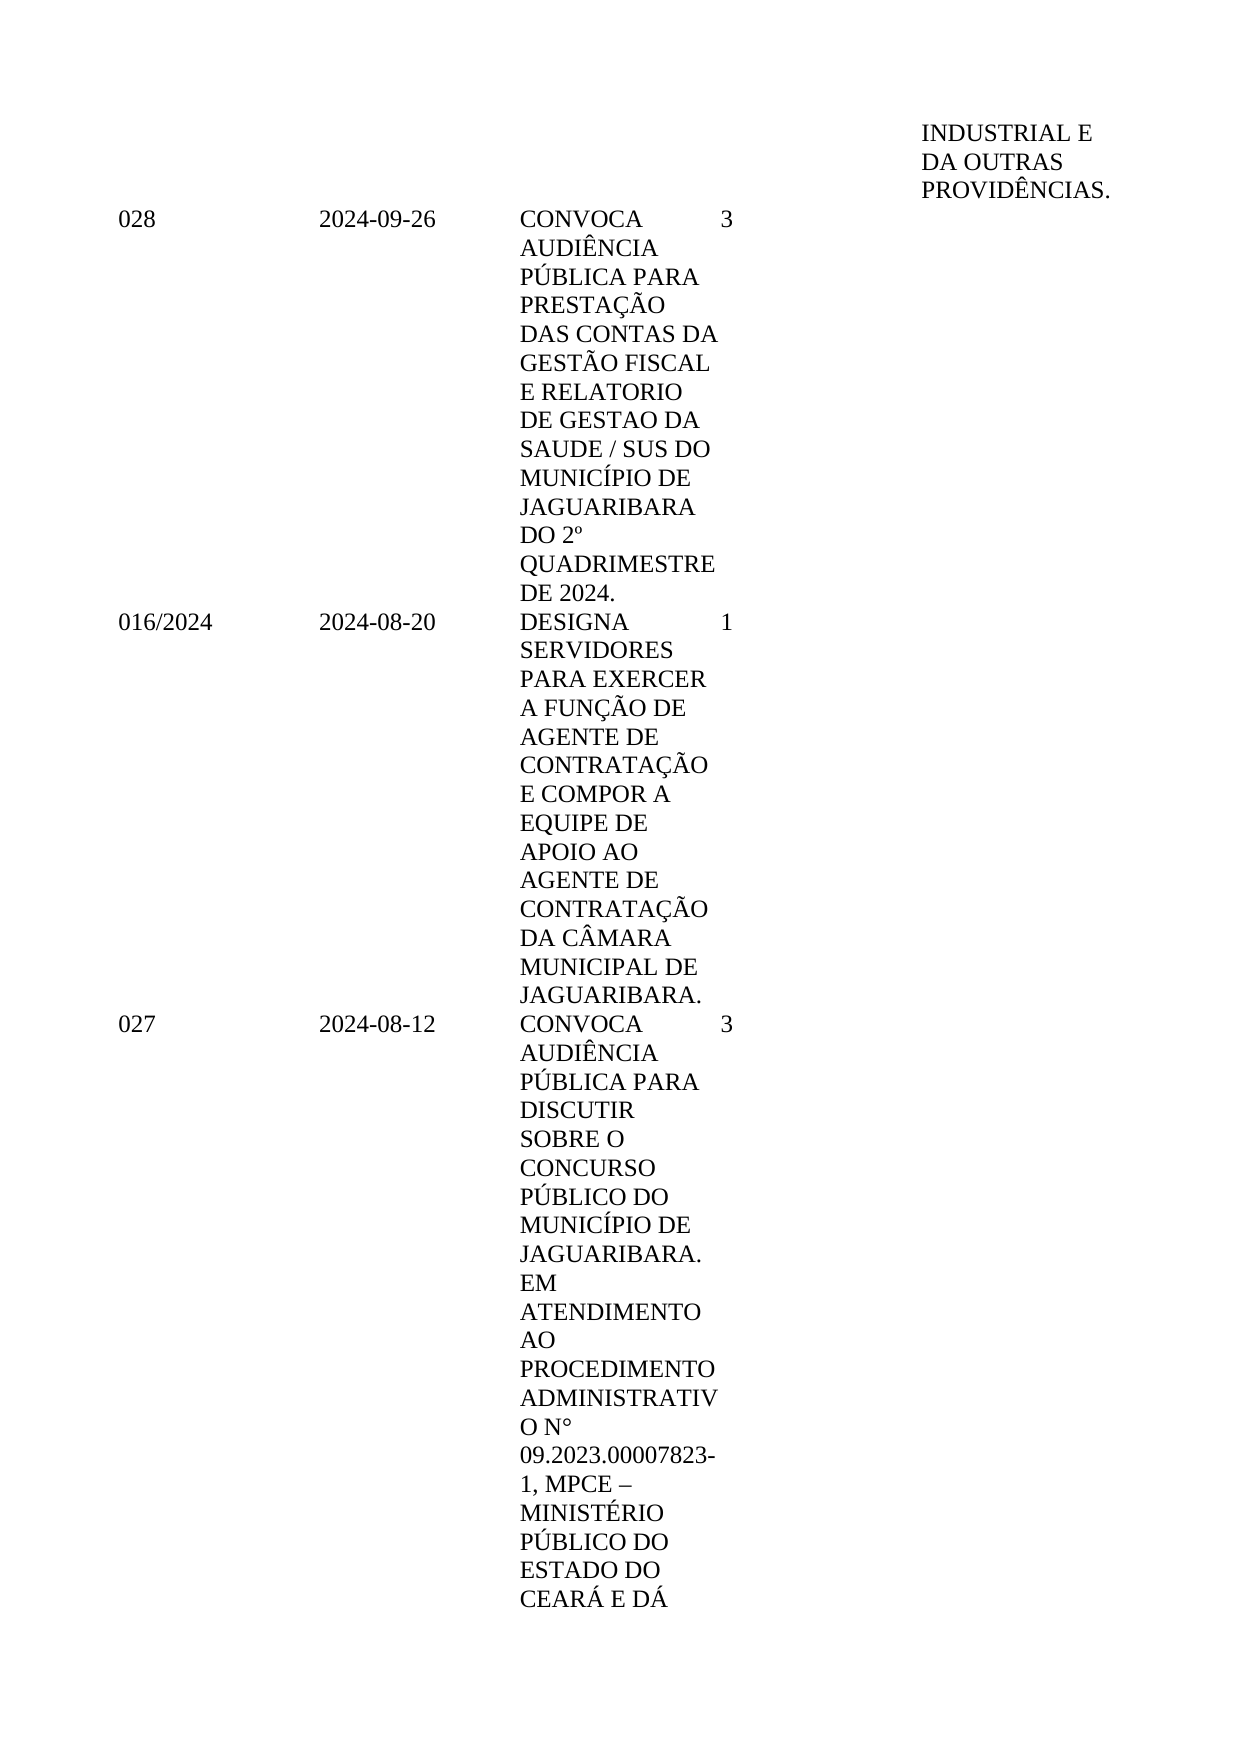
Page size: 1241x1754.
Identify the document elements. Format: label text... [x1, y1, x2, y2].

table_cell [921, 1009, 1122, 1613]
table_cell [118, 118, 319, 204]
table_cell 2024-09-26 [319, 204, 519, 607]
table_cell CONVOCA AUDIÊNCIA PÚBLICA PARA DISCUTIR SOBRE O CONCURSO PÚBLICO DO MUNICÍPIO DE JAGUARIBARA. EM ATENDIMENTO AO PROCEDIMENTO ADMINISTRATIVO N° 09.2023.00007823-1, MPCE – MINISTÉRIO PÚBLICO DO ESTADO DO CEARÁ E DÁ [520, 1009, 720, 1613]
table_cell 016/2024 [118, 607, 319, 1009]
table_cell 027 [118, 1009, 319, 1613]
table_cell 2024-08-12 [319, 1009, 519, 1613]
table_cell 3 [720, 1009, 921, 1613]
table_cell INDUSTRIAL E DA OUTRAS PROVIDÊNCIAS. [921, 118, 1122, 204]
table_cell 1 [720, 607, 921, 1009]
table_cell CONVOCA AUDIÊNCIA PÚBLICA PARA PRESTAÇÃO DAS CONTAS DA GESTÃO FISCAL E RELATORIO DE GESTAO DA SAUDE / SUS DO MUNICÍPIO DE JAGUARIBARA DO 2º QUADRIMESTRE DE 2024. [520, 204, 720, 607]
table_cell [921, 204, 1122, 607]
table_cell 028 [118, 204, 319, 607]
table_cell [921, 607, 1122, 1009]
table_cell DESIGNA SERVIDORES PARA EXERCER A FUNÇÃO DE AGENTE DE CONTRATAÇÃO E COMPOR A EQUIPE DE APOIO AO AGENTE DE CONTRATAÇÃO DA CÂMARA MUNICIPAL DE JAGUARIBARA. [520, 607, 720, 1009]
table_cell [720, 118, 921, 204]
table_cell 3 [720, 204, 921, 607]
table_cell [319, 118, 519, 204]
table_cell 2024-08-20 [319, 607, 519, 1009]
table_cell [520, 118, 720, 204]
